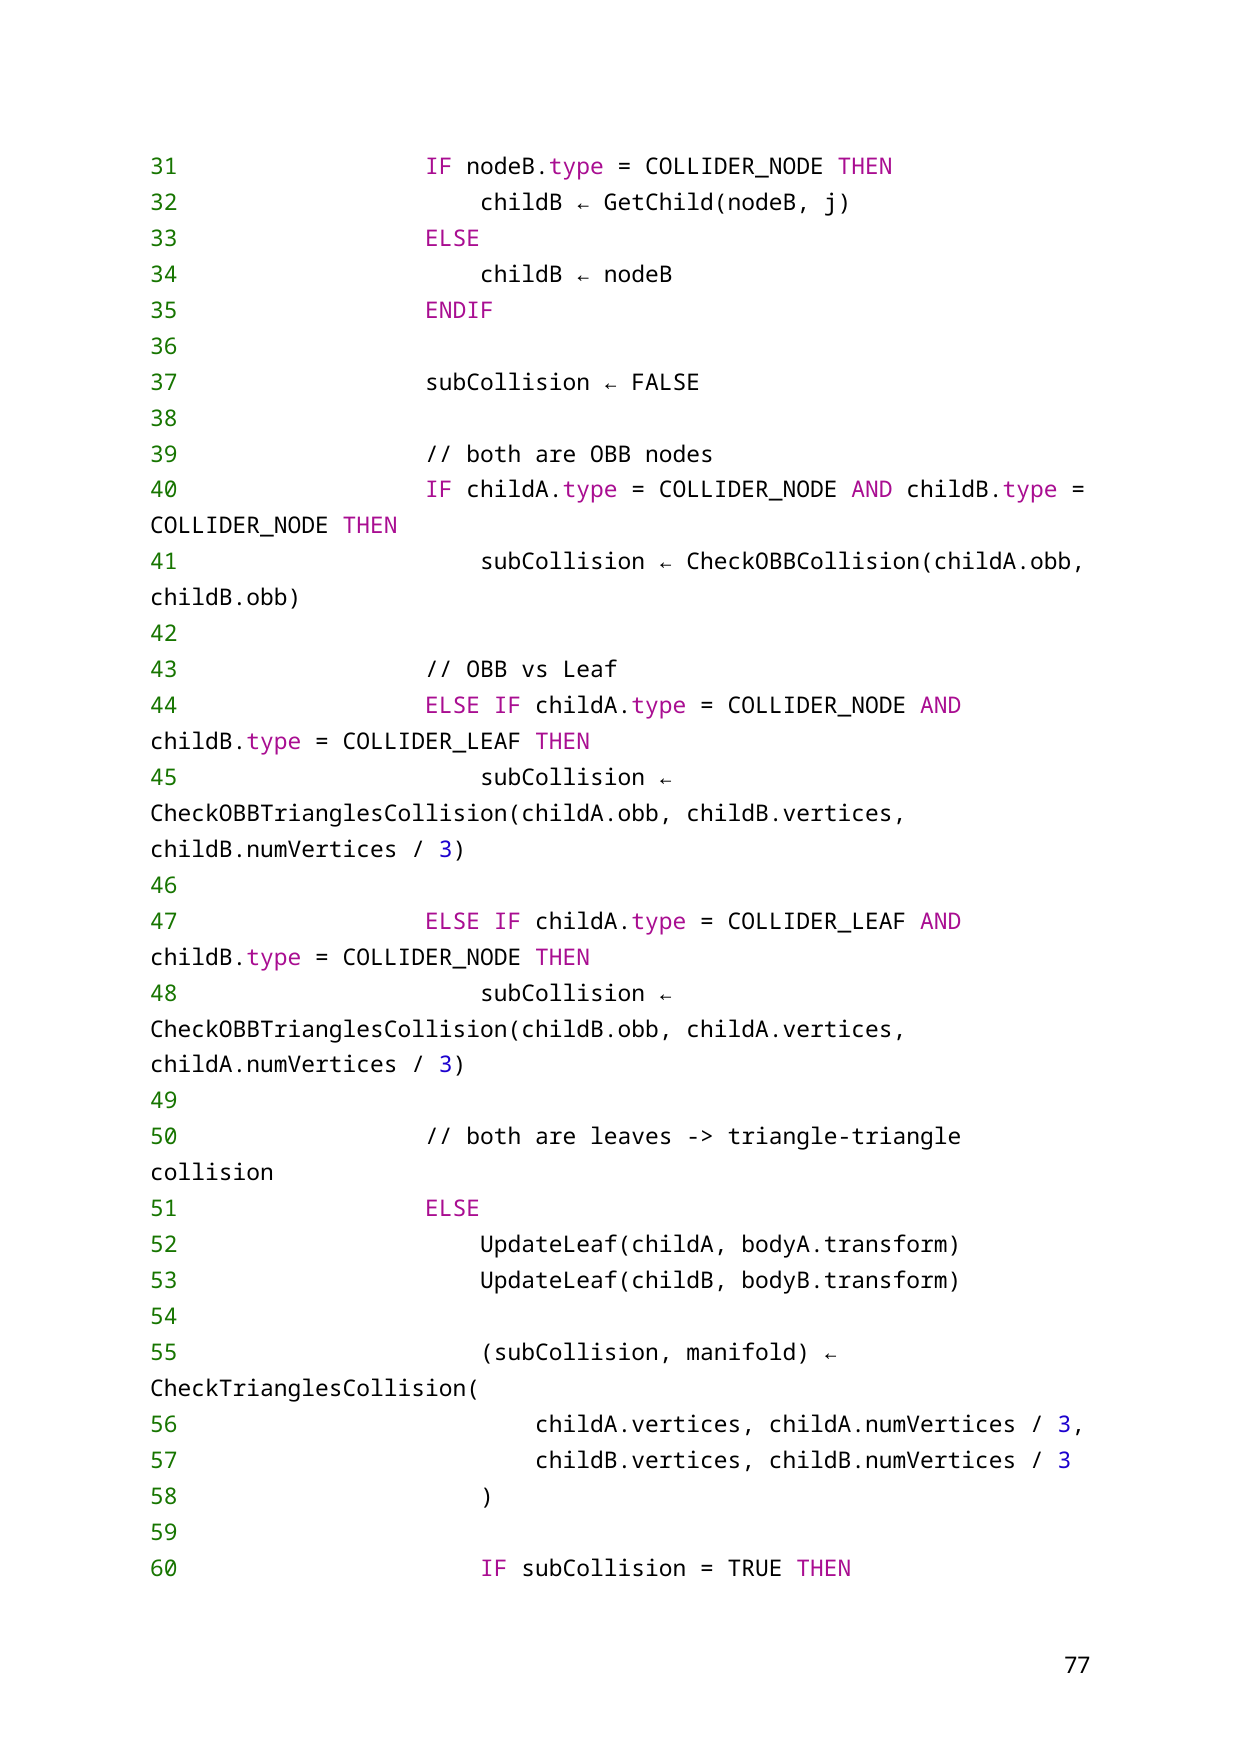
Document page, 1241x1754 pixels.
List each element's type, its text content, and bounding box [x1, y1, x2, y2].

text 46 [150, 869, 1090, 900]
text 54 [150, 1300, 1090, 1331]
text 33 ELSE [150, 222, 1090, 253]
text 59 [150, 1516, 1090, 1547]
text 40 IF childA.type = COLLIDER_NODE AND childB.type = COLLIDER_NODE THEN [150, 473, 1090, 541]
text 56 childA.vertices, childA.numVertices / 3, [150, 1408, 1090, 1439]
text 58 ) [150, 1480, 1090, 1511]
text 38 [150, 402, 1090, 433]
text 50 // both are leaves -> triangle-triangle collision [150, 1120, 1090, 1187]
text 34 childB ← nodeB [150, 258, 1090, 289]
text 47 ELSE IF childA.type = COLLIDER_LEAF AND childB.type = COLLIDER_NODE THEN [150, 905, 1090, 972]
text 45 subCollision ← CheckOBBTrianglesCollision(childA.obb, childB.vertices, childB.numVertices / 3) [150, 761, 1090, 864]
text 44 ELSE IF childA.type = COLLIDER_NODE AND childB.type = COLLIDER_LEAF THEN [150, 689, 1090, 756]
text 32 childB ← GetChild(nodeB, j) [150, 186, 1090, 217]
text 35 ENDIF [150, 294, 1090, 325]
text 51 ELSE [150, 1192, 1090, 1223]
text 49 [150, 1084, 1090, 1116]
text 60 IF subCollision = TRUE THEN [150, 1552, 1090, 1583]
text 48 subCollision ← CheckOBBTrianglesCollision(childB.obb, childA.vertices, childA.numVertices / 3) [150, 977, 1090, 1080]
text 57 childB.vertices, childB.numVertices / 3 [150, 1444, 1090, 1475]
text 42 [150, 617, 1090, 648]
text 41 subCollision ← CheckOBBCollision(childA.obb, childB.obb) [150, 545, 1090, 612]
text 52 UpdateLeaf(childA, bodyA.transform) [150, 1228, 1090, 1259]
text 36 [150, 330, 1090, 361]
text 55 (subCollision, manifold) ← CheckTrianglesCollision( [150, 1336, 1090, 1403]
text 31 IF nodeB.type = COLLIDER_NODE THEN [150, 150, 1090, 181]
text 43 // OBB vs Leaf [150, 653, 1090, 684]
text 53 UpdateLeaf(childB, bodyB.transform) [150, 1264, 1090, 1295]
text 37 subCollision ← FALSE [150, 366, 1090, 397]
text 39 // both are OBB nodes [150, 437, 1090, 469]
